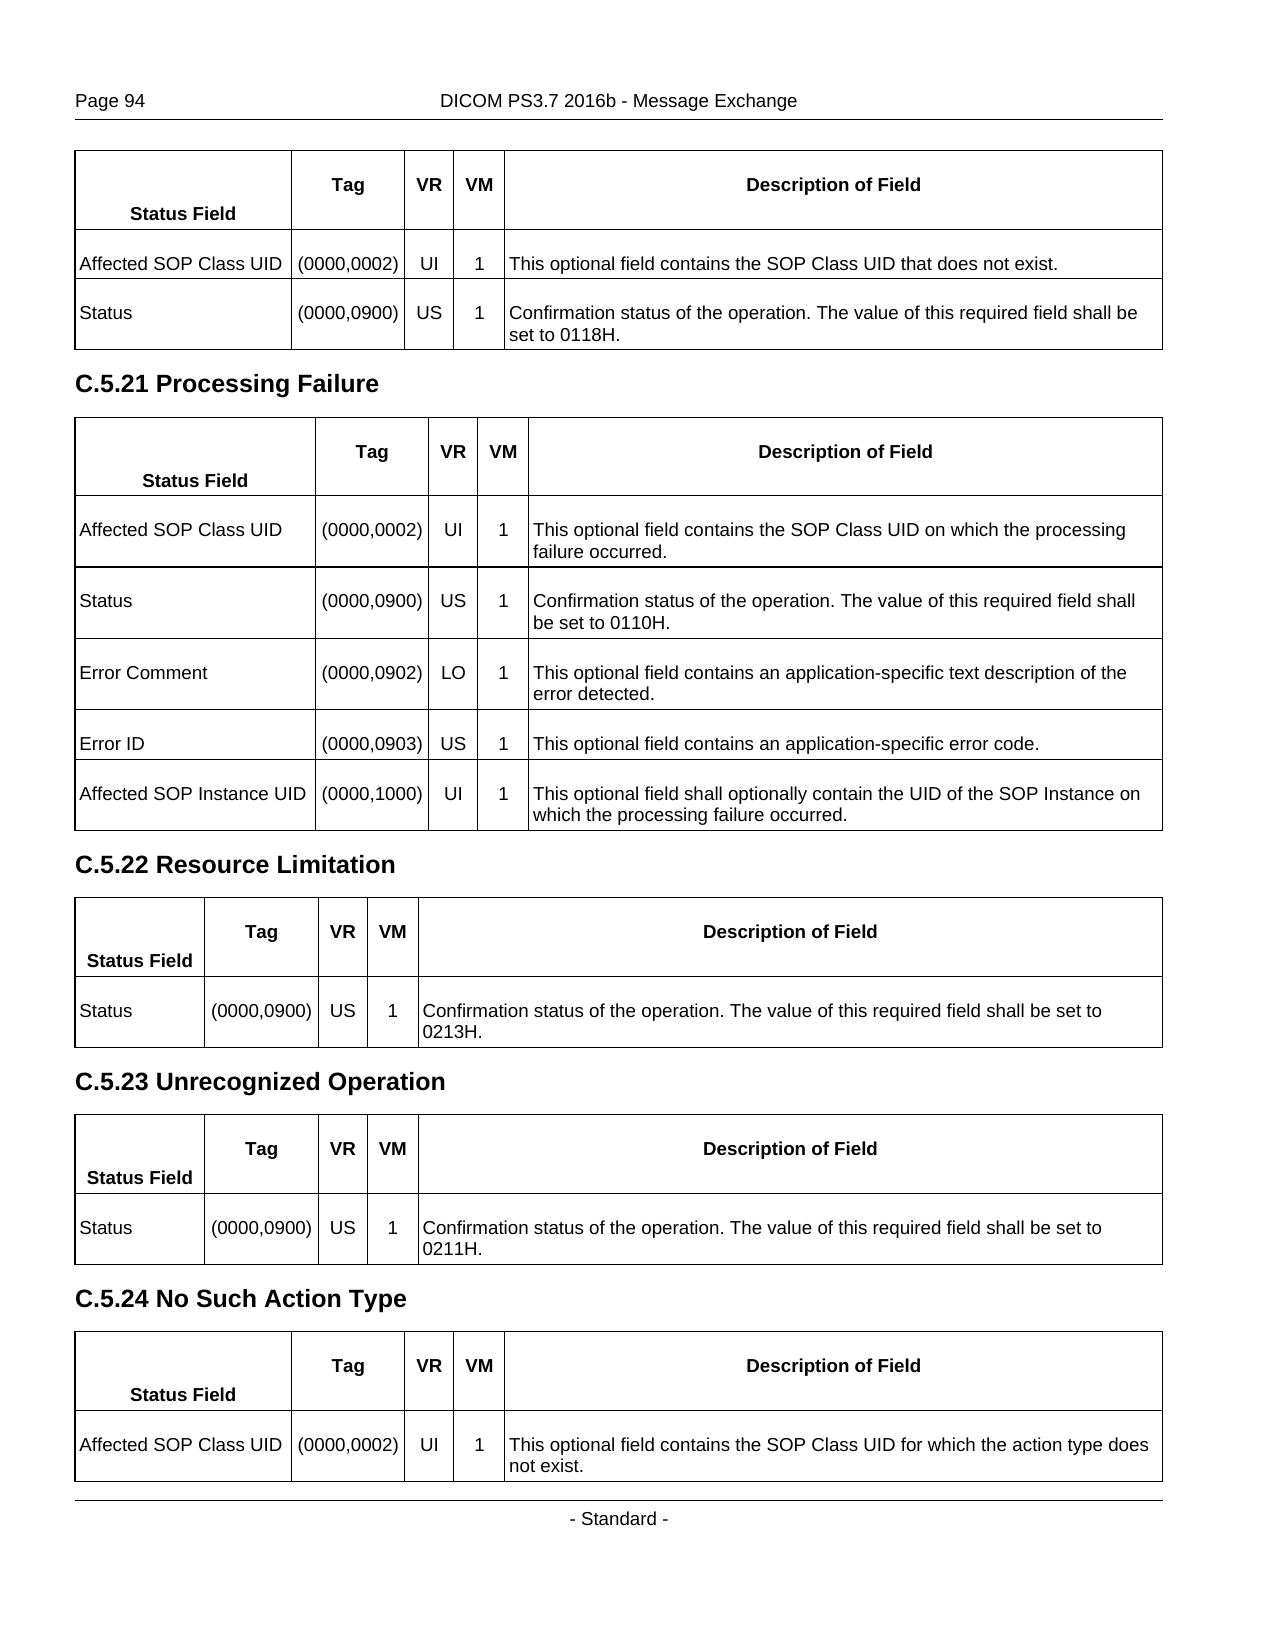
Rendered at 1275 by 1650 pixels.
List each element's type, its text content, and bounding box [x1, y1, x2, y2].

table_cell This optional field contains an application-specific error code. [529, 710, 1162, 758]
table_cell Affected SOP Class UID [76, 1411, 291, 1481]
table_header VR [319, 1115, 367, 1192]
table_cell UI [405, 1411, 453, 1481]
table_header Description of Field [419, 1115, 1162, 1192]
table_header VR [405, 1332, 453, 1409]
table_header Description of Field [529, 418, 1162, 495]
table_cell US [405, 279, 453, 349]
table_cell US [319, 1194, 367, 1264]
table_header Status Field [76, 898, 204, 976]
table_cell 1 [368, 977, 418, 1047]
table_cell 1 [454, 279, 504, 349]
table_header Tag [292, 151, 404, 228]
table_header Status Field [76, 151, 291, 228]
table_cell UI [429, 496, 477, 566]
table_cell Status [76, 977, 204, 1047]
table_cell LO [429, 639, 477, 709]
table_cell (0000,0002) [292, 230, 404, 278]
table_cell Status [76, 1194, 204, 1264]
table_cell (0000,0900) [292, 279, 404, 349]
table_cell Error ID [76, 710, 315, 758]
table_header VR [319, 898, 367, 976]
table_cell UI [429, 760, 477, 830]
table_cell (0000,0900) [316, 568, 428, 638]
table_cell Confirmation status of the operation. The value of this required field shall be set to 0118H. [505, 279, 1162, 349]
table_cell (0000,0002) [316, 496, 428, 566]
table_header Description of Field [419, 898, 1162, 976]
table_header VM [368, 1115, 418, 1192]
table_cell UI [405, 230, 453, 278]
table_cell Confirmation status of the operation. The value of this required field shall be set to 0213H. [419, 977, 1162, 1047]
table_header VM [478, 418, 528, 495]
table_cell (0000,0902) [316, 639, 428, 709]
table_header Status Field [76, 1332, 291, 1409]
table_header Tag [316, 418, 428, 495]
table_cell (0000,0900) [205, 977, 318, 1047]
table_header VM [454, 1332, 504, 1409]
table_cell (0000,1000) [316, 760, 428, 830]
table_cell Status [76, 279, 291, 349]
table_cell This optional field contains the SOP Class UID on which the processing failure occurred. [529, 496, 1162, 566]
table_cell Affected SOP Class UID [76, 496, 315, 566]
table_cell 1 [368, 1194, 418, 1264]
table_header Description of Field [505, 1332, 1162, 1409]
table_header Description of Field [505, 151, 1162, 228]
table_cell Confirmation status of the operation. The value of this required field shall be set to 0211H. [419, 1194, 1162, 1264]
table_cell US [429, 568, 477, 638]
table_cell 1 [454, 230, 504, 278]
table_header VR [405, 151, 453, 228]
table_header Tag [292, 1332, 404, 1409]
table_cell Affected SOP Instance UID [76, 760, 315, 830]
table_header Status Field [76, 1115, 204, 1192]
table_cell US [319, 977, 367, 1047]
table_cell This optional field contains an application-specific text description of the error detected. [529, 639, 1162, 709]
table_header Status Field [76, 418, 315, 495]
table_cell (0000,0002) [292, 1411, 404, 1481]
table_cell 1 [478, 496, 528, 566]
table_header VM [368, 898, 418, 976]
table_cell 1 [454, 1411, 504, 1481]
table_cell US [429, 710, 477, 758]
table_cell This optional field shall optionally contain the UID of the SOP Instance on which the processing failure occurred. [529, 760, 1162, 830]
text C.5.21 Processing Failure [75, 369, 1162, 398]
table_cell 1 [478, 760, 528, 830]
table_cell Confirmation status of the operation. The value of this required field shall be set to 0110H. [529, 568, 1162, 638]
table_cell Status [76, 568, 315, 638]
table_header Tag [205, 898, 318, 976]
table_cell 1 [478, 568, 528, 638]
table_cell (0000,0900) [205, 1194, 318, 1264]
table_cell 1 [478, 639, 528, 709]
table_cell (0000,0903) [316, 710, 428, 758]
table_cell This optional field contains the SOP Class UID for which the action type does not exist. [505, 1411, 1162, 1481]
table_header VR [429, 418, 477, 495]
table_cell Affected SOP Class UID [76, 230, 291, 278]
table_header VM [454, 151, 504, 228]
table_cell Error Comment [76, 639, 315, 709]
text C.5.24 No Such Action Type [75, 1283, 1162, 1312]
table_cell This optional field contains the SOP Class UID that does not exist. [505, 230, 1162, 278]
text C.5.22 Resource Limitation [75, 849, 1162, 878]
table_header Tag [205, 1115, 318, 1192]
text C.5.23 Unrecognized Operation [75, 1067, 1162, 1095]
table_cell 1 [478, 710, 528, 758]
